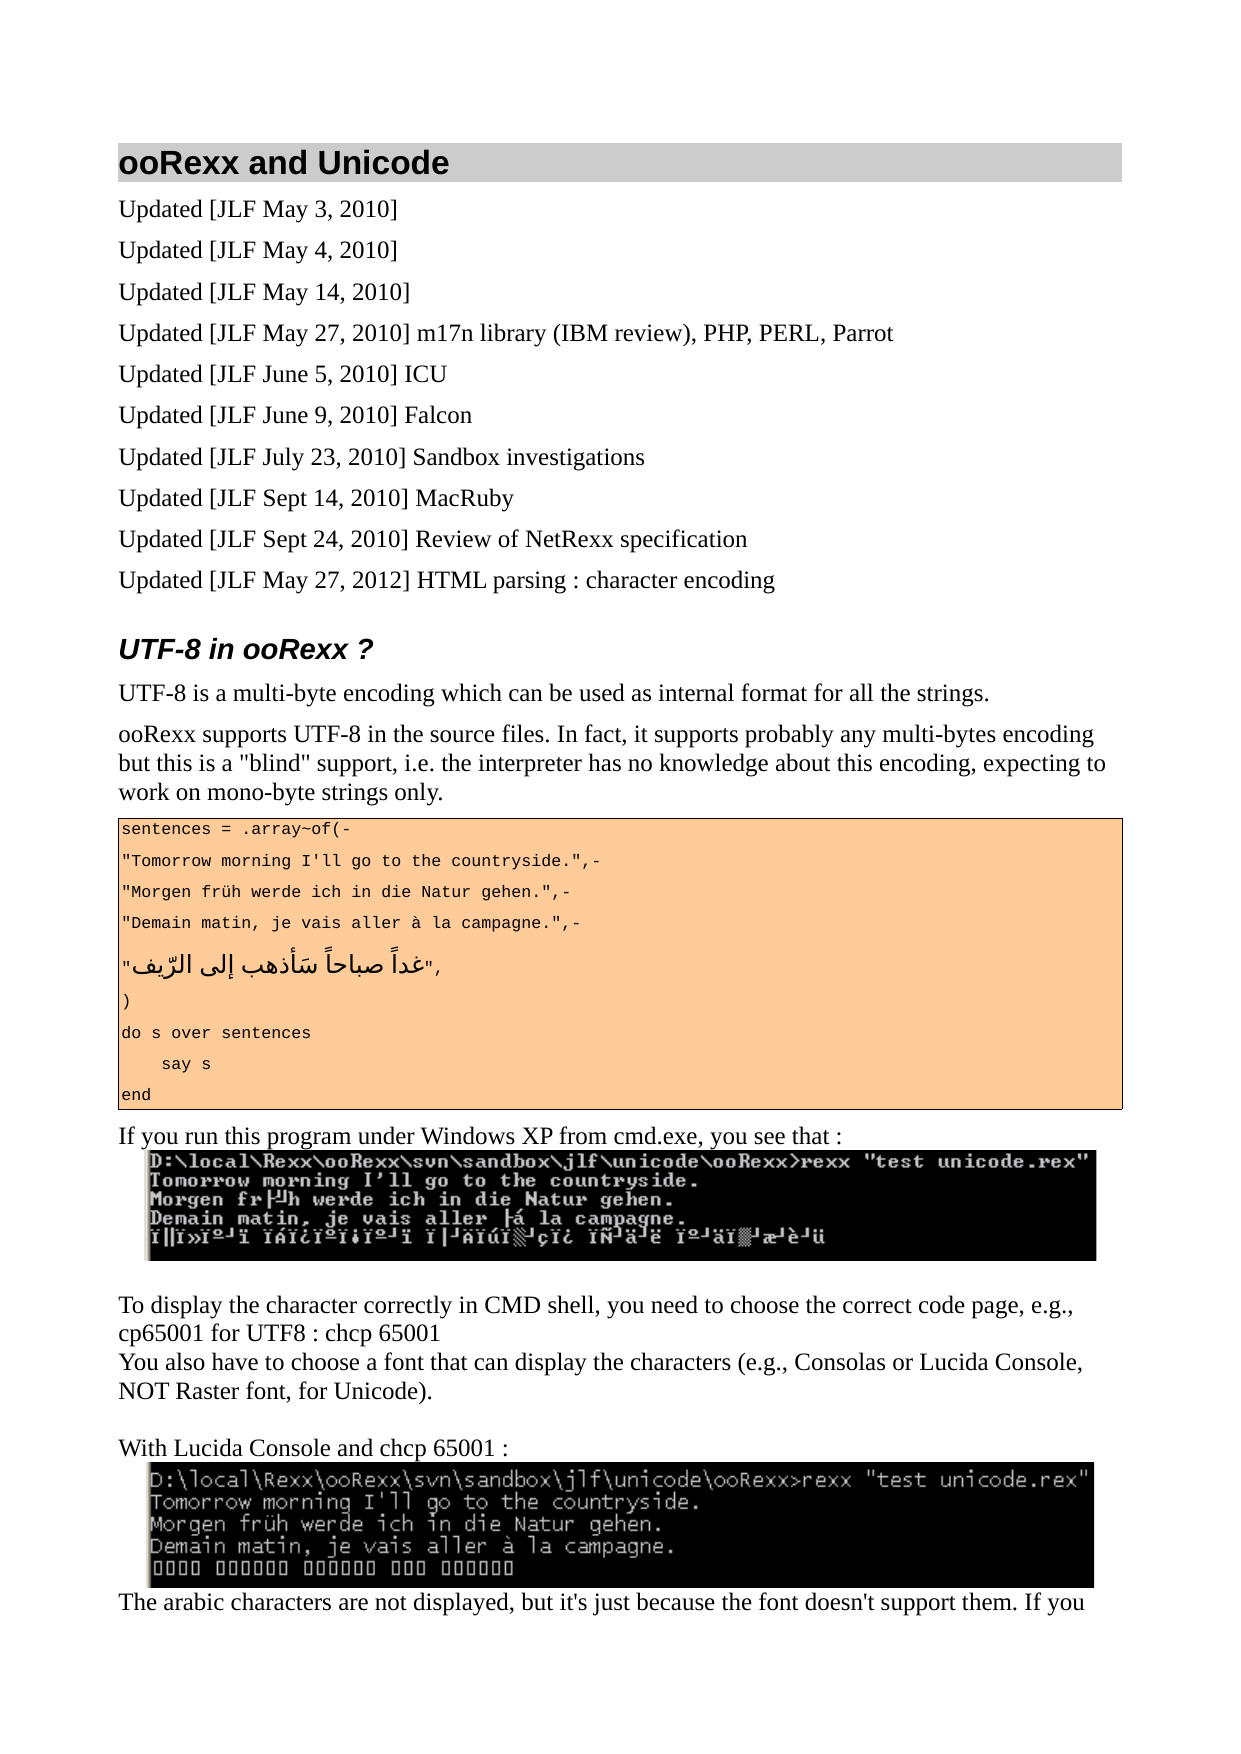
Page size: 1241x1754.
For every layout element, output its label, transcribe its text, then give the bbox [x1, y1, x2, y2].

text say s [119, 1052, 1122, 1074]
picture [145, 1462, 1095, 1588]
text Updated [JLF Sept 14, 2010] MacRuby [118, 483, 1122, 512]
text end [119, 1084, 1122, 1109]
text Updated [JLF May 27, 2010] m17n library (IBM review), PHP, PERL, Parrot [118, 318, 1122, 347]
text To display the character correctly in CMD shell, you need to choose the correct code page, e.g., cp65001 for UTF8 : chcp 65001 [118, 1290, 1122, 1347]
text Updated [JLF Sept 24, 2010] Review of NetRexx specification [118, 524, 1122, 553]
text Updated [JLF June 5, 2010] ICU [118, 359, 1122, 388]
text do s over sentences [119, 1021, 1122, 1043]
subtitle ooRexx and Unicode [118, 143, 1122, 182]
text "Tomorrow morning I'll go to the countryside.",- [119, 849, 1122, 871]
subtitle UTF-8 in ooRexx ? [118, 632, 1122, 665]
text Updated [JLF May 4, 2010] [118, 236, 1122, 264]
text UTF-8 is a multi-byte encoding which can be used as internal format for all the strings. [118, 678, 1122, 707]
text With Lucida Console and chcp 65001 : [118, 1433, 1122, 1462]
text ) [119, 990, 1122, 1012]
text If you run this program under Windows XP from cmd.exe, you see that : [118, 1121, 1122, 1150]
text ooRexx supports UTF-8 in the source files. In fact, it supports probably any multi-bytes encoding but this is a "blind" support, i.e. the interpreter has no knowledge about this encoding, expecting to work on mono-byte strings only. [118, 719, 1122, 805]
text "Demain matin, je vais aller à la campagne.",- [119, 912, 1122, 934]
text sentences = .array~of(- [119, 819, 1122, 840]
text "غداً صباحاً سَأذهب إلى الرّيف", [119, 943, 1122, 980]
text Updated [JLF July 23, 2010] Sandbox investigations [118, 442, 1122, 471]
picture [143, 1150, 1097, 1261]
text Updated [JLF June 9, 2010] Falcon [118, 401, 1122, 429]
text "Morgen früh werde ich in die Natur gehen.",- [119, 881, 1122, 902]
text Updated [JLF May 14, 2010] [118, 277, 1122, 306]
text Updated [JLF May 27, 2012] HTML parsing : character encoding [118, 566, 1122, 594]
text The arabic characters are not displayed, but it's just because the font doesn't support them. If you [118, 1462, 1122, 1616]
text Updated [JLF May 3, 2010] [118, 194, 1122, 223]
text You also have to choose a font that can display the characters (e.g., Consolas or Lucida Console, NOT Raster font, for Unicode). [118, 1347, 1122, 1405]
